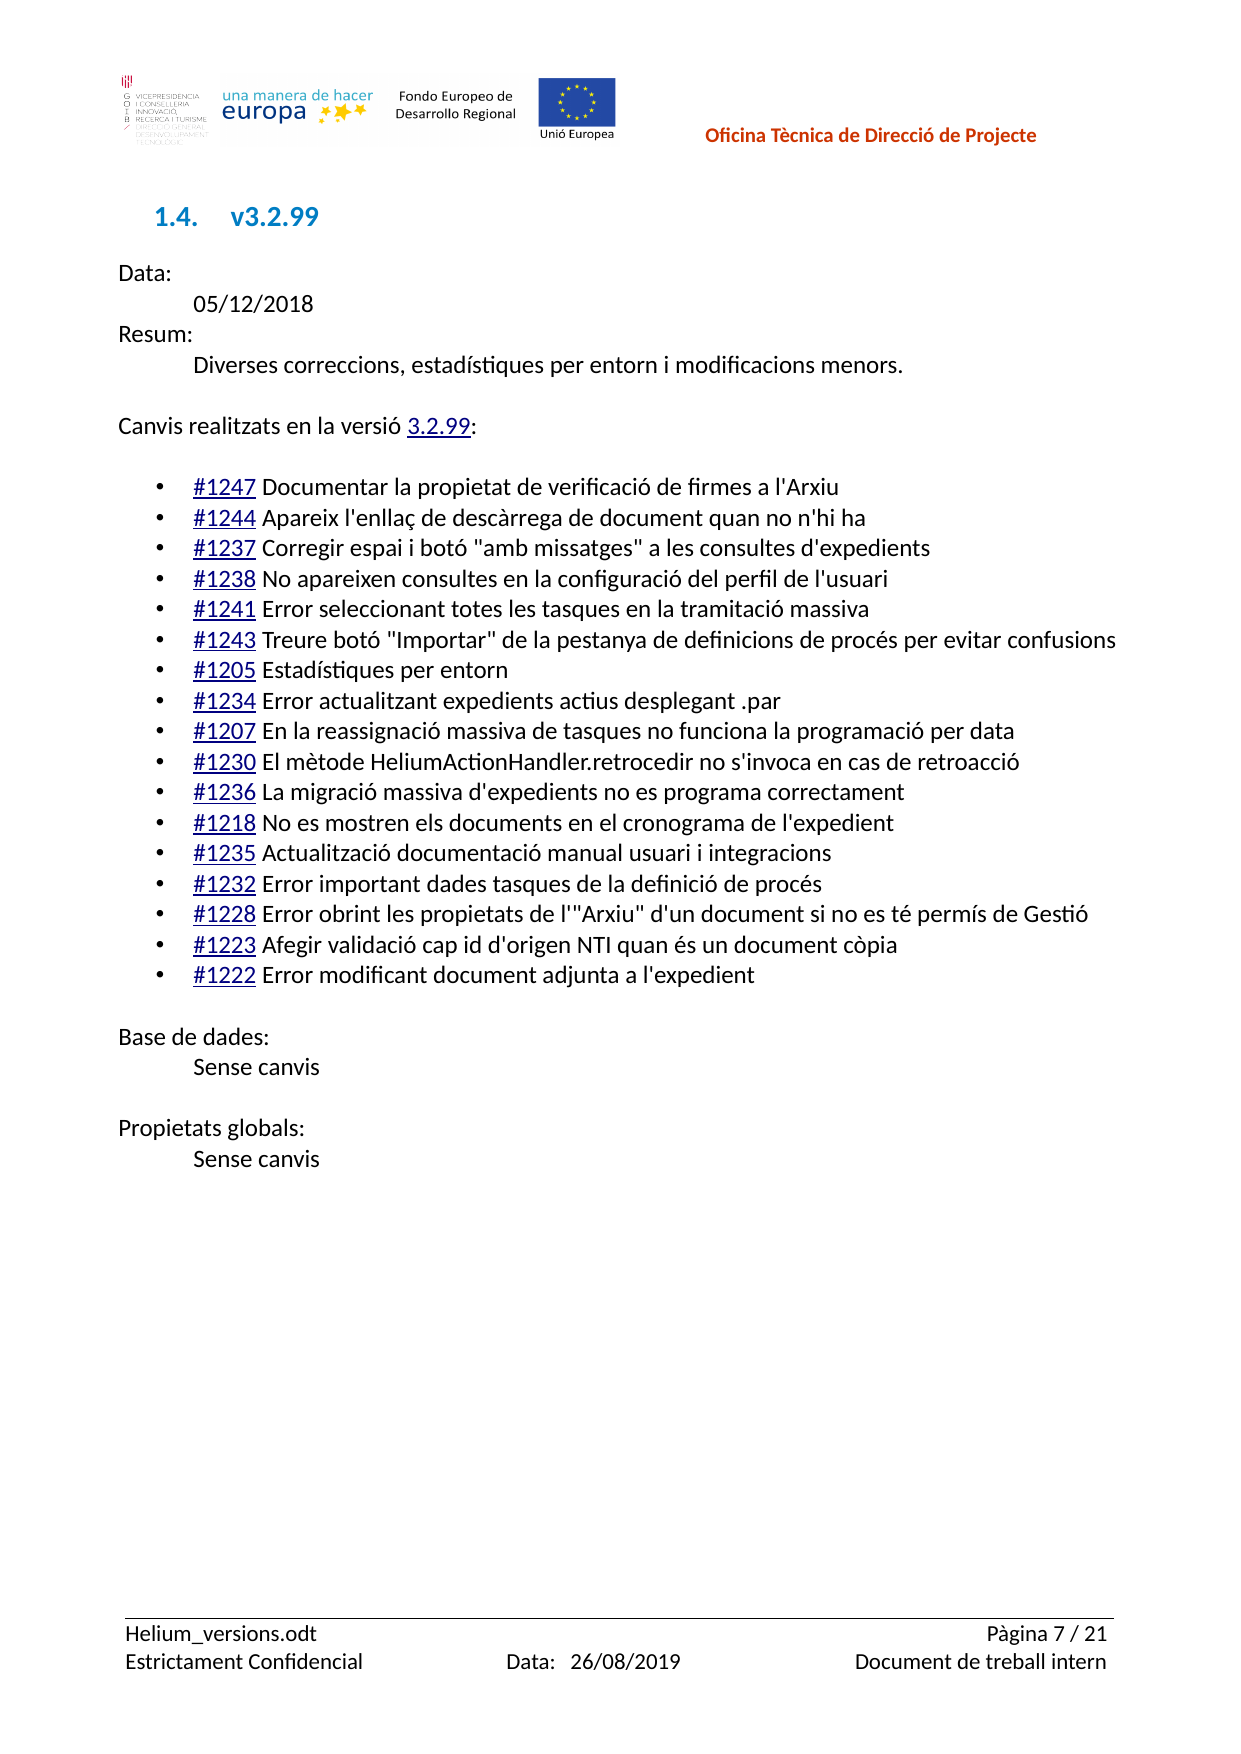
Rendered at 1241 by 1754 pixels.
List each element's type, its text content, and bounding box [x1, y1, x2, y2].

list #1241 Error seleccionant totes les tasques en la tramitació massiva [156, 593, 1122, 624]
list #1223 Afegir validació cap id d'origen NTI quan és un document còpia [156, 929, 1122, 959]
text Resum: [118, 319, 1122, 349]
text Canvis realitzats en la versió 3.2.99: [118, 410, 1122, 441]
text Base de dades: [118, 1021, 1122, 1051]
text Data: [118, 258, 1122, 288]
list #1207 En la reassignació massiva de tasques no funciona la programació per data [156, 715, 1122, 746]
text Sense canvis [118, 1051, 1122, 1082]
text Sense canvis [118, 1143, 1122, 1173]
list #1222 Error modificant document adjunta a l'expedient [156, 959, 1122, 990]
picture [219, 73, 621, 147]
list #1205 Estadístiques per entorn [156, 654, 1122, 685]
picture [118, 73, 213, 147]
list #1230 El mètode HeliumActionHandler.retrocedir no s'invoca en cas de retroacció [156, 746, 1122, 776]
list #1238 No apareixen consultes en la configuració del perfil de l'usuari [156, 563, 1122, 593]
list #1232 Error important dades tasques de la definició de procés [156, 868, 1122, 898]
text Diverses correccions, estadístiques per entorn i modificacions menors. [118, 349, 1122, 380]
list #1237 Corregir espai i botó "amb missatges" a les consultes d'expedients [156, 532, 1122, 563]
list #1234 Error actualitzant expedients actius desplegant .par [156, 685, 1122, 715]
list #1235 Actualització documentació manual usuari i integracions [156, 837, 1122, 868]
list #1228 Error obrint les propietats de l'"Arxiu" d'un document si no es té permís de Gestió [156, 898, 1122, 929]
subtitle v3.2.99 [153, 198, 1122, 234]
list #1236 La migració massiva d'expedients no es programa correctament [156, 776, 1122, 807]
list #1244 Apareix l'enllaç de descàrrega de document quan no n'hi ha [156, 502, 1122, 532]
list #1247 Documentar la propietat de verificació de firmes a l'Arxiu [156, 471, 1122, 502]
text Propietats globals: [118, 1112, 1122, 1143]
list #1243 Treure botó "Importar" de la pestanya de definicions de procés per evitar confusions [156, 624, 1122, 654]
text 05/12/2018 [118, 288, 1122, 319]
list #1218 No es mostren els documents en el cronograma de l'expedient [156, 807, 1122, 837]
